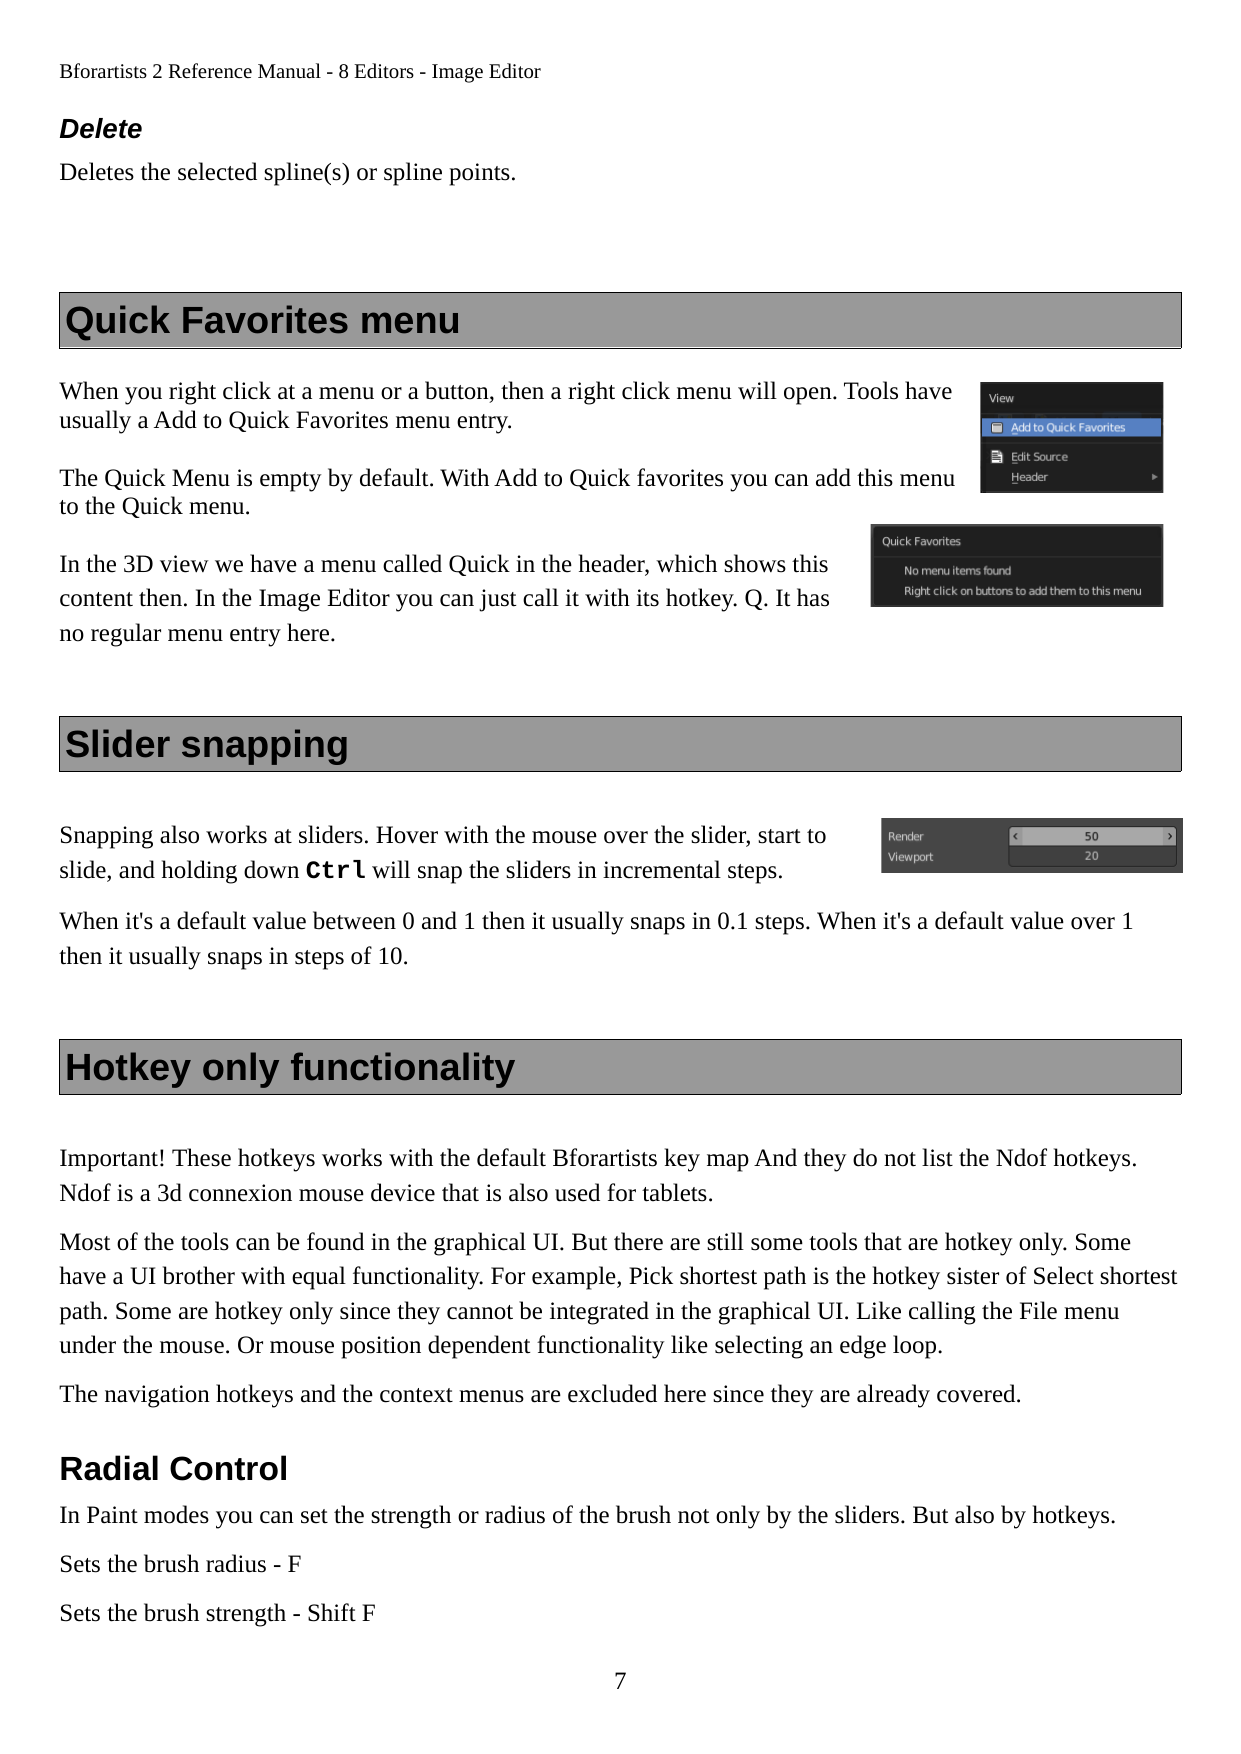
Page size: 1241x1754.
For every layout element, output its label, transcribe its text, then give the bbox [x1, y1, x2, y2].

picture [881, 818, 1183, 873]
text The navigation hotkeys and the context menus are excluded here since they are already covered. [59, 1379, 1181, 1408]
text Sets the brush radius - F [59, 1549, 1181, 1578]
table_header Hotkey only functionality [60, 1040, 1181, 1094]
subtitle Delete [59, 113, 1181, 144]
text When you right click at a menu or a button, then a right click menu will open. Tools have usually a Add to Quick Favorites menu entry. [59, 376, 1181, 434]
text Most of the tools can be found in the graphical UI. But there are still some tools that are hotkey only. Some have a UI brother with equal functionality. For example, Pick shortest path is the hotkey sister of Select shortest path. Some are hotkey only since they cannot be integrated in the graphical UI. Like calling the File menu under the mouse. Or mouse position dependent functionality like selecting an edge loop. [59, 1227, 1181, 1359]
text In the 3D view we have a menu called Quick in the header, which shows this content then. In the Image Editor you can just call it with its hotkey. Q. It has no regular menu entry here. [59, 549, 1181, 647]
text Important! These hotkeys works with the default Bforartists key map And they do not list the Ndof hotkeys. Ndof is a 3d connexion mouse device that is also used for tablets. [59, 1143, 1181, 1207]
text Snapping also works at sliders. Hover with the mouse over the slider, start to slide, and holding down Ctrl will snap the sliders in incremental steps. [59, 820, 1181, 886]
text Deletes the selected spline(s) or spline points. [59, 157, 1181, 186]
text When it's a default value between 0 and 1 then it usually snaps in 0.1 steps. When it's a default value over 1 then it usually snaps in steps of 10. [59, 906, 1181, 969]
text Sets the brush strength - Shift F [59, 1598, 1181, 1627]
picture [870, 524, 1164, 607]
table_header Quick Favorites menu [60, 293, 1181, 347]
table_header Slider snapping [60, 717, 1181, 771]
text In Paint modes you can set the strength or radius of the brush not only by the sliders. But also by hotkeys. [59, 1500, 1181, 1529]
text The Quick Menu is empty by default. With Add to Quick favorites you can add this menu to the Quick menu. [59, 463, 1181, 520]
subtitle Radial Control [59, 1449, 1181, 1488]
picture [980, 382, 1164, 493]
